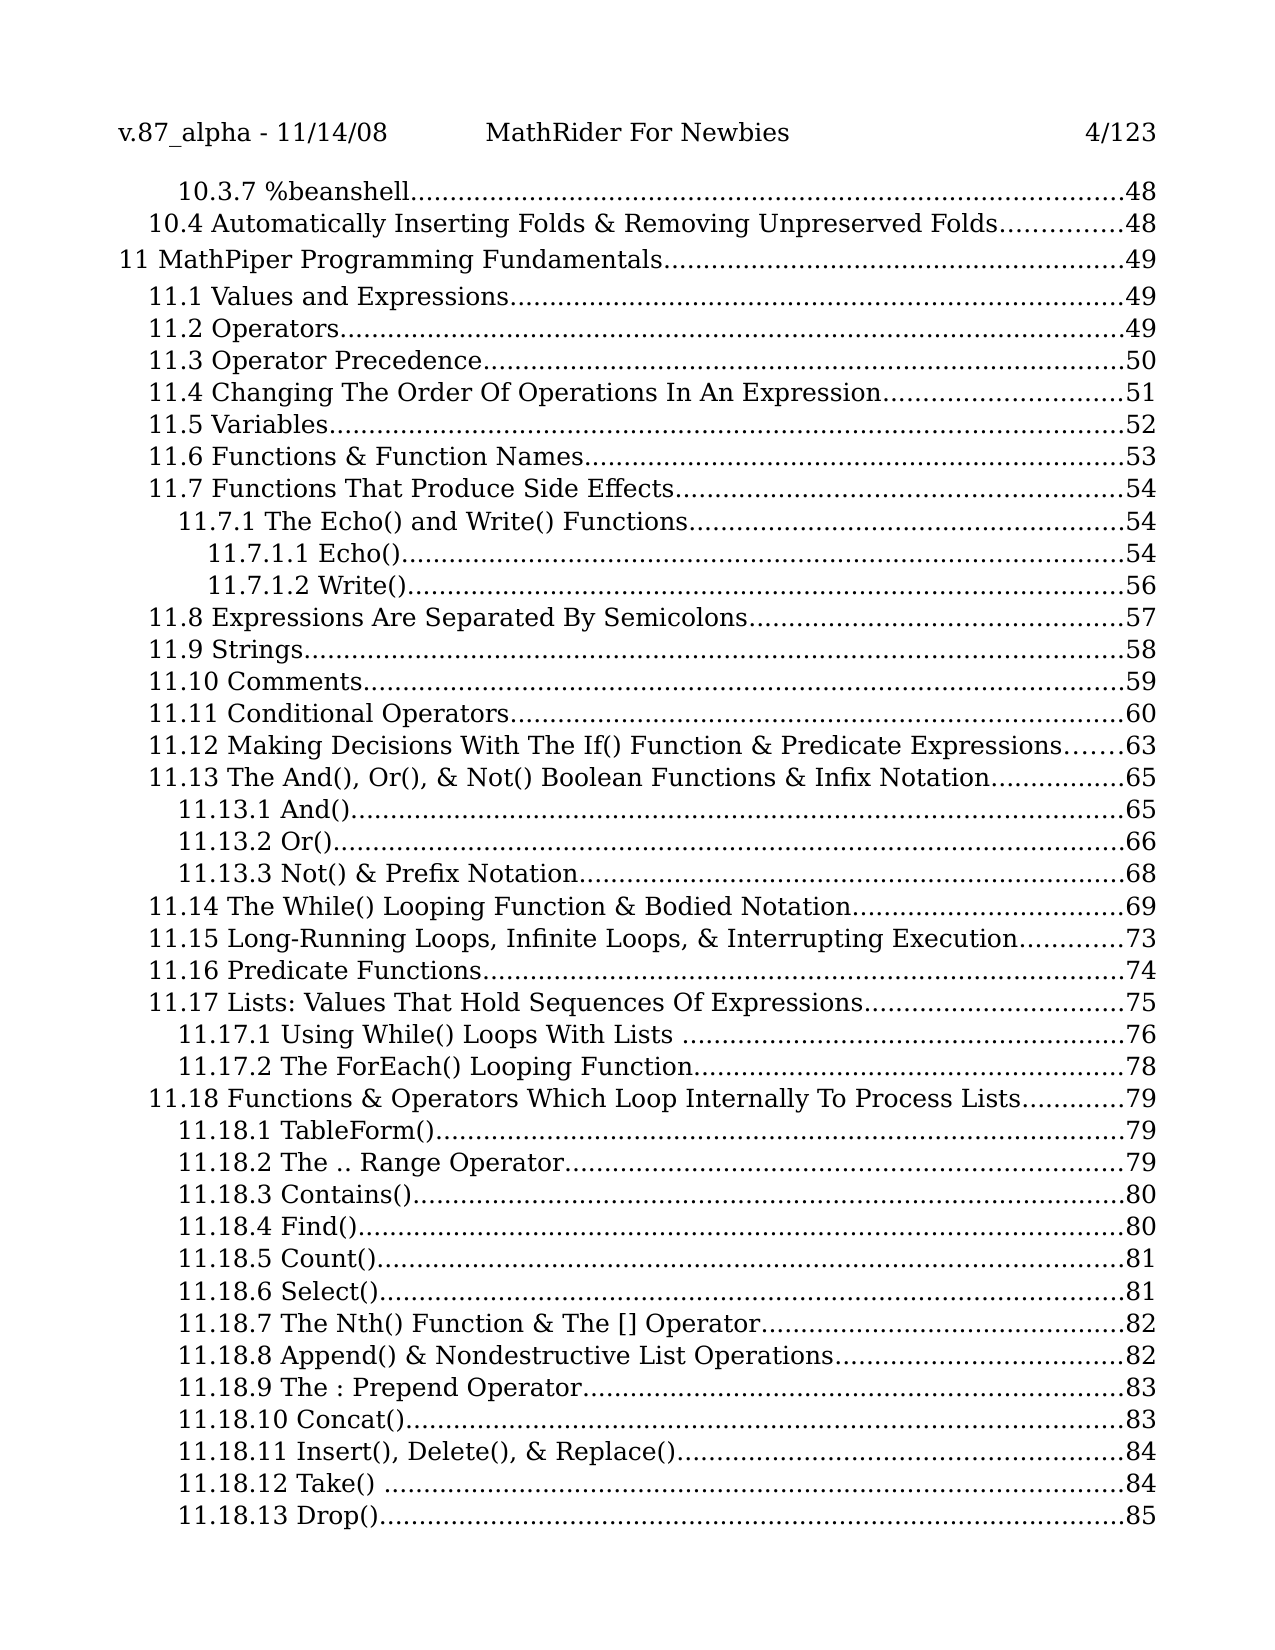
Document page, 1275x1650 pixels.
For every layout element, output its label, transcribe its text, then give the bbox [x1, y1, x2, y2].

text 11.7 Functions That Produce Side Effects 54 [148, 475, 1157, 504]
text 11.13 The And(), Or(), & Not() Boolean Functions & Infix Notation 65 [148, 763, 1157, 793]
text 11.6 Functions & Function Names 53 [148, 443, 1157, 472]
text 11.11 Conditional Operators 60 [148, 699, 1157, 728]
text 11.17.2 The ForEach() Looping Function 78 [177, 1052, 1157, 1081]
text 11 MathPiper Programming Fundamentals 49 [118, 246, 1157, 275]
text 11.2 Operators 49 [148, 314, 1157, 343]
text 11.18.2 The .. Range Operator 79 [177, 1148, 1157, 1178]
text 11.7.1.1 Echo() 54 [207, 539, 1157, 568]
text 11.13.3 Not() & Prefix Notation 68 [177, 860, 1157, 889]
text 11.8 Expressions Are Separated By Semicolons 57 [148, 603, 1157, 632]
text 11.3 Operator Precedence 50 [148, 346, 1157, 376]
text 11.17.1 Using While() Loops With Lists 76 [177, 1020, 1157, 1049]
text 11.14 The While() Looping Function & Bodied Notation 69 [148, 892, 1157, 921]
text 11.13.1 And() 65 [177, 796, 1157, 825]
text 11.18 Functions & Operators Which Loop Internally To Process Lists 79 [148, 1084, 1157, 1113]
text 11.12 Making Decisions With The If() Function & Predicate Expressions 63 [148, 731, 1157, 761]
text 10.3.7 %beanshell 48 [177, 177, 1157, 206]
text 11.18.6 Select() 81 [177, 1277, 1157, 1306]
text 11.18.7 The Nth() Function & The [] Operator 82 [177, 1309, 1157, 1338]
text 11.18.8 Append() & Nondestructive List Operations 82 [177, 1341, 1157, 1370]
text 11.7.1 The Echo() and Write() Functions 54 [177, 507, 1157, 536]
text 11.7.1.2 Write() 56 [207, 571, 1157, 600]
text 11.16 Predicate Functions 74 [148, 956, 1157, 985]
text 11.1 Values and Expressions 49 [148, 282, 1157, 311]
text 11.18.1 TableForm() 79 [177, 1116, 1157, 1146]
text 11.9 Strings 58 [148, 635, 1157, 664]
text 11.18.5 Count() 81 [177, 1245, 1157, 1274]
text 11.18.3 Contains() 80 [177, 1181, 1157, 1210]
text 11.17 Lists: Values That Hold Sequences Of Expressions 75 [148, 988, 1157, 1017]
text 11.15 Long-Running Loops, Infinite Loops, & Interrupting Execution 73 [148, 924, 1157, 953]
text 10.4 Automatically Inserting Folds & Removing Unpreserved Folds 48 [148, 209, 1157, 238]
text 11.18.12 Take() 84 [177, 1469, 1157, 1498]
text 11.18.9 The : Prepend Operator 83 [177, 1373, 1157, 1402]
text 11.10 Comments 59 [148, 667, 1157, 696]
text 11.4 Changing The Order Of Operations In An Expression 51 [148, 378, 1157, 408]
text 11.18.11 Insert(), Delete(), & Replace() 84 [177, 1437, 1157, 1466]
text 11.13.2 Or() 66 [177, 828, 1157, 857]
text 11.18.13 Drop() 85 [177, 1501, 1157, 1531]
text 11.18.4 Find() 80 [177, 1213, 1157, 1242]
text 11.18.10 Concat() 83 [177, 1405, 1157, 1434]
text 11.5 Variables 52 [148, 411, 1157, 440]
